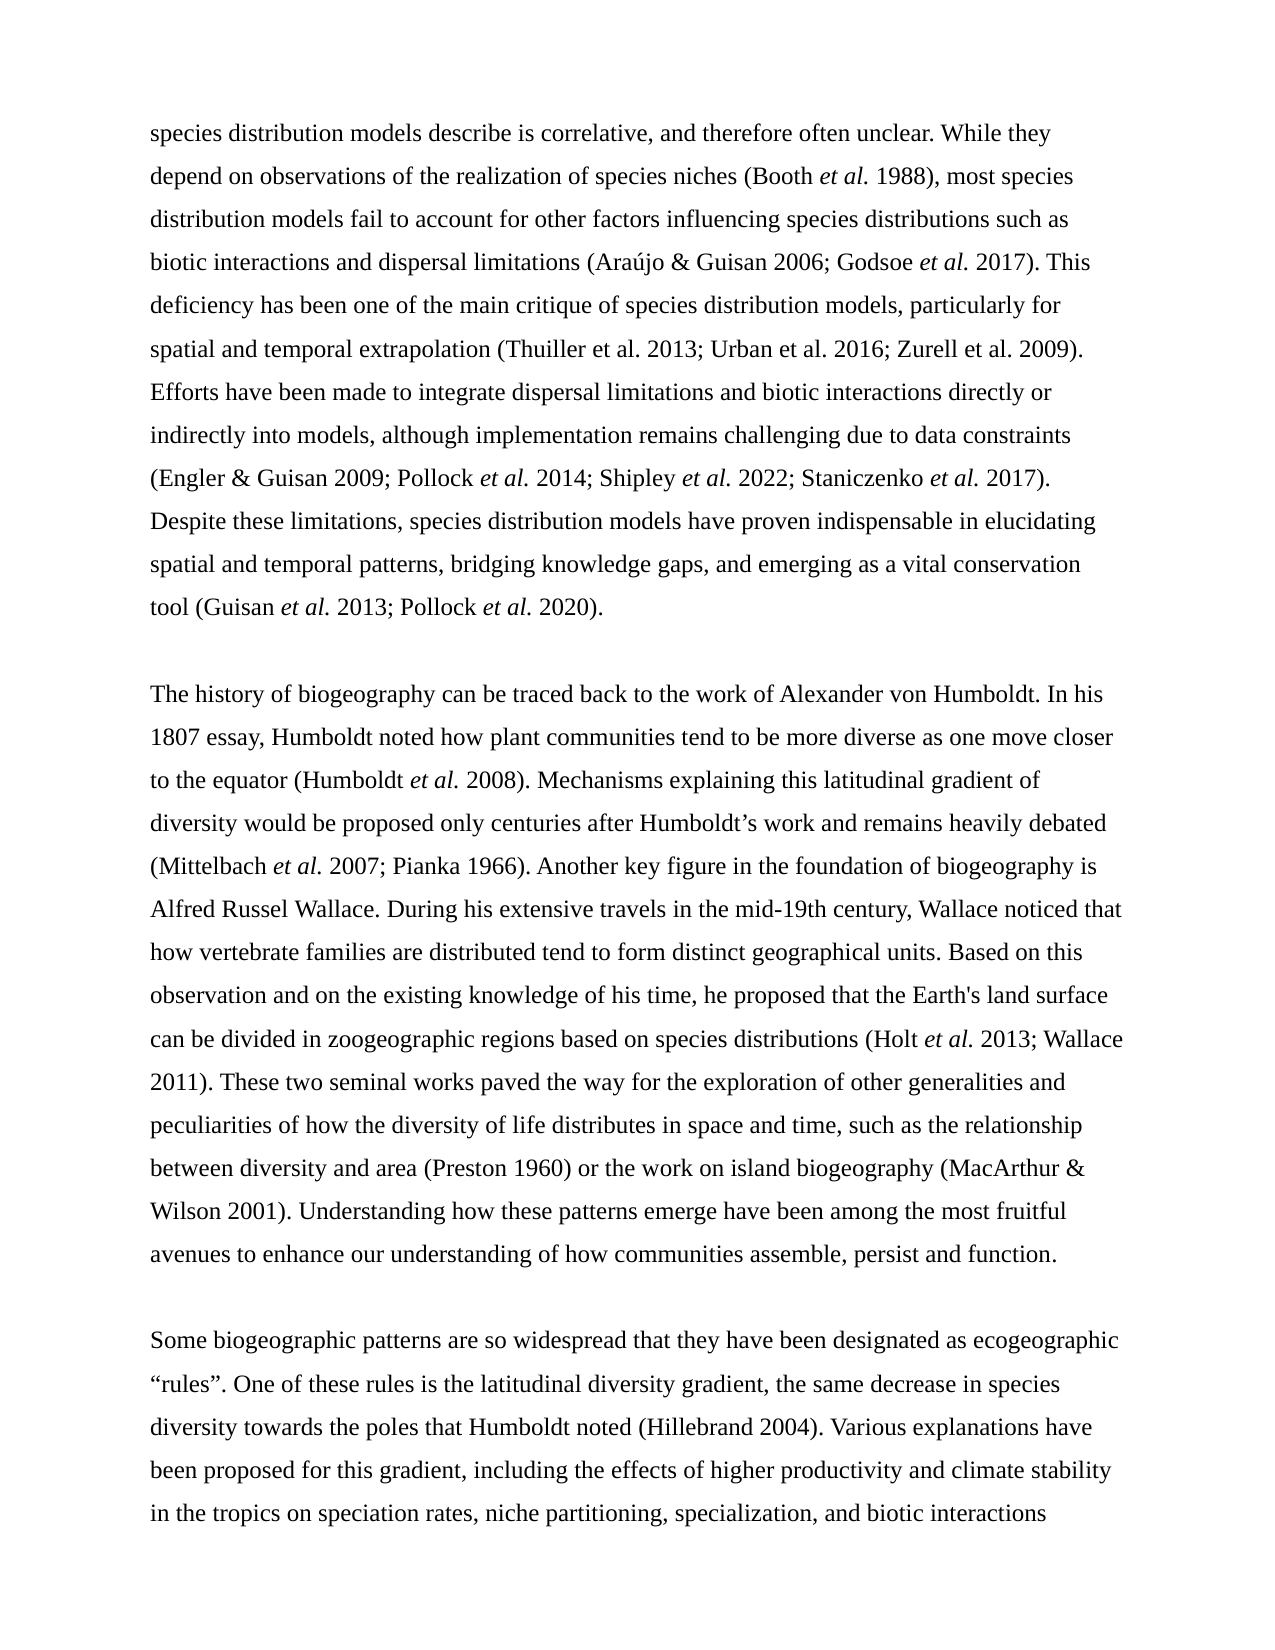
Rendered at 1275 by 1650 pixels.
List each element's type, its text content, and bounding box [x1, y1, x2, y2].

text Some biogeographic patterns are so widespread that they have been designated as ecogeographic “rules”. One of these rules is the latitudinal diversity gradient, the same decrease in species diversity towards the poles that Humboldt noted (Hillebrand 2004). Various explanations have been proposed for this gradient, including the effects of higher productivity and climate stability in the tropics on speciation rates, niche partitioning, specialization, and biotic interactions [150, 1326, 1125, 1527]
text species distribution models describe is correlative, and therefore often unclear. While they depend on observations of the realization of species niches (Booth et al. 1988), most species distribution models fail to account for other factors influencing species distributions such as biotic interactions and dispersal limitations (Araújo & Guisan 2006; Godsoe et al. 2017). This deficiency has been one of the main critique of species distribution models, particularly for spatial and temporal extrapolation (Thuiller et al. 2013; Urban et al. 2016; Zurell et al. 2009). Efforts have been made to integrate dispersal limitations and biotic interactions directly or indirectly into models, although implementation remains challenging due to data constraints (Engler & Guisan 2009; Pollock et al. 2014; Shipley et al. 2022; Staniczenko et al. 2017). Despite these limitations, species distribution models have proven indispensable in elucidating spatial and temporal patterns, bridging knowledge gaps, and emerging as a vital conservation tool (Guisan et al. 2013; Pollock et al. 2020). [150, 118, 1125, 621]
text The history of biogeography can be traced back to the work of Alexander von Humboldt. In his 1807 essay, Humboldt noted how plant communities tend to be more diverse as one move closer to the equator (Humboldt et al. 2008). Mechanisms explaining this latitudinal gradient of diversity would be proposed only centuries after Humboldt’s work and remains heavily debated (Mittelbach et al. 2007; Pianka 1966). Another key figure in the foundation of biogeography is Alfred Russel Wallace. During his extensive travels in the mid-19th century, Wallace noticed that how vertebrate families are distributed tend to form distinct geographical units. Based on this observation and on the existing knowledge of his time, he proposed that the Earth's land surface can be divided in zoogeographic regions based on species distributions (Holt et al. 2013; Wallace 2011). These two seminal works paved the way for the exploration of other generalities and peculiarities of how the diversity of life distributes in space and time, such as the relationship between diversity and area (Preston 1960) or the work on island biogeography (MacArthur & Wilson 2001). Understanding how these patterns emerge have been among the most fruitful avenues to enhance our understanding of how communities assemble, persist and function. [150, 679, 1125, 1268]
